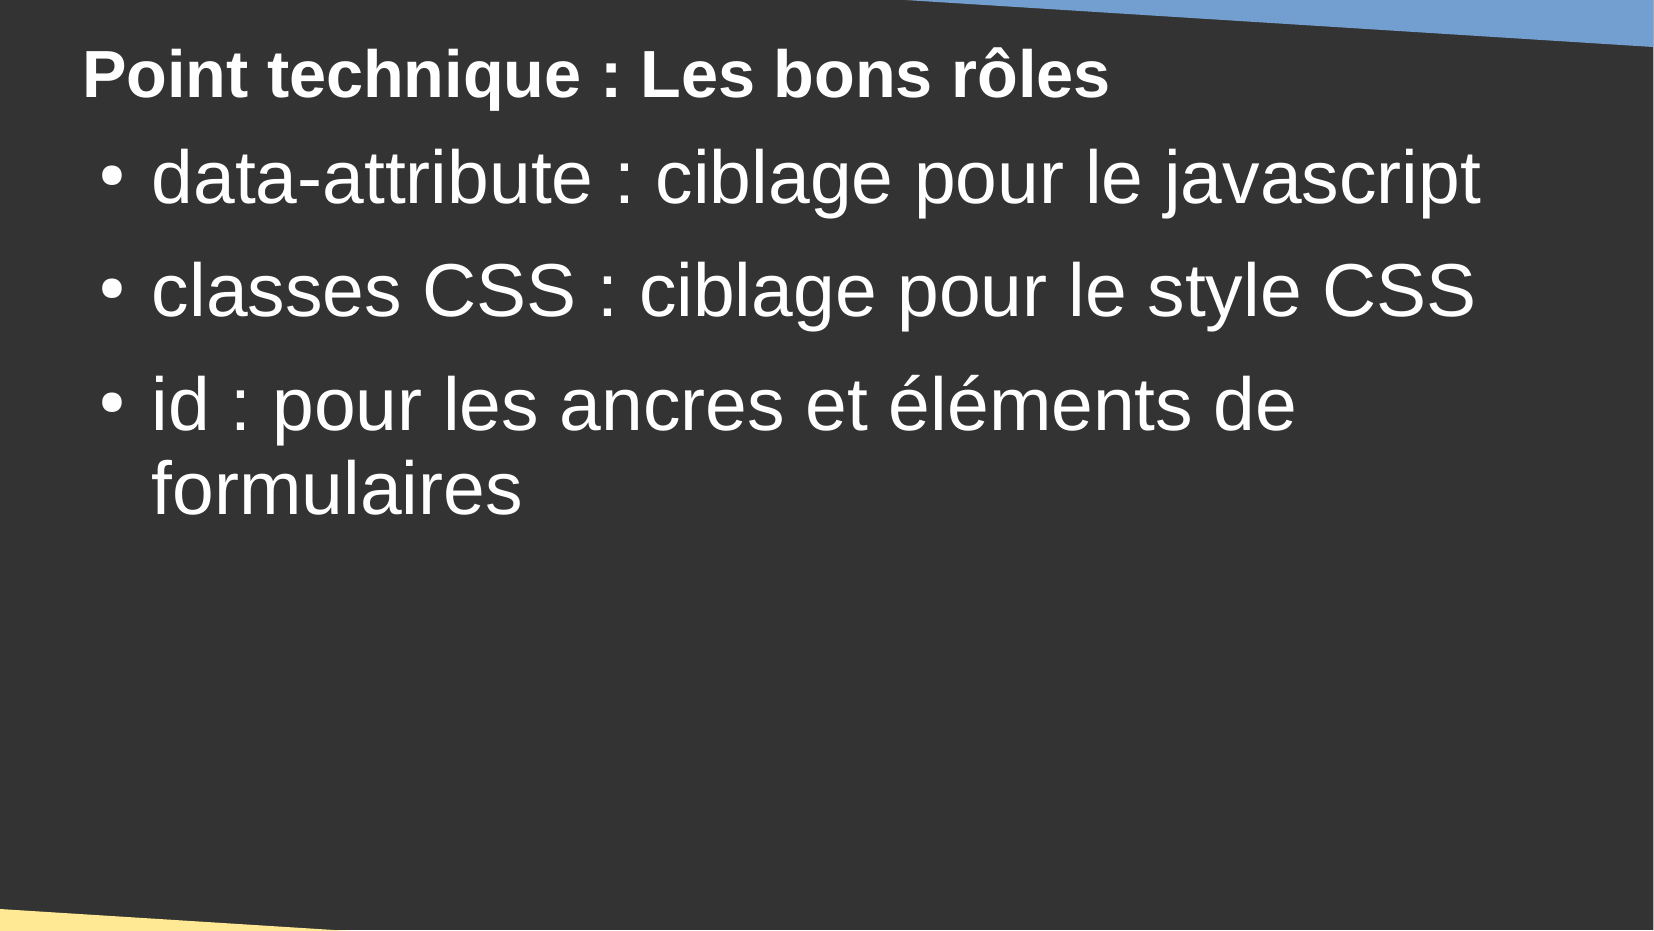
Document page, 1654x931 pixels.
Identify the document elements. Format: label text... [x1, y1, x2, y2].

list data-attribute : ciblage pour le javascript classes CSS : ciblage pour le style CSS id : pour les ancres et éléments de formulaires [80, 135, 1620, 697]
title Point technique : Les bons rôles [82, 37, 1571, 114]
text_box [905, 0, 1654, 48]
text_box [0, 909, 350, 931]
